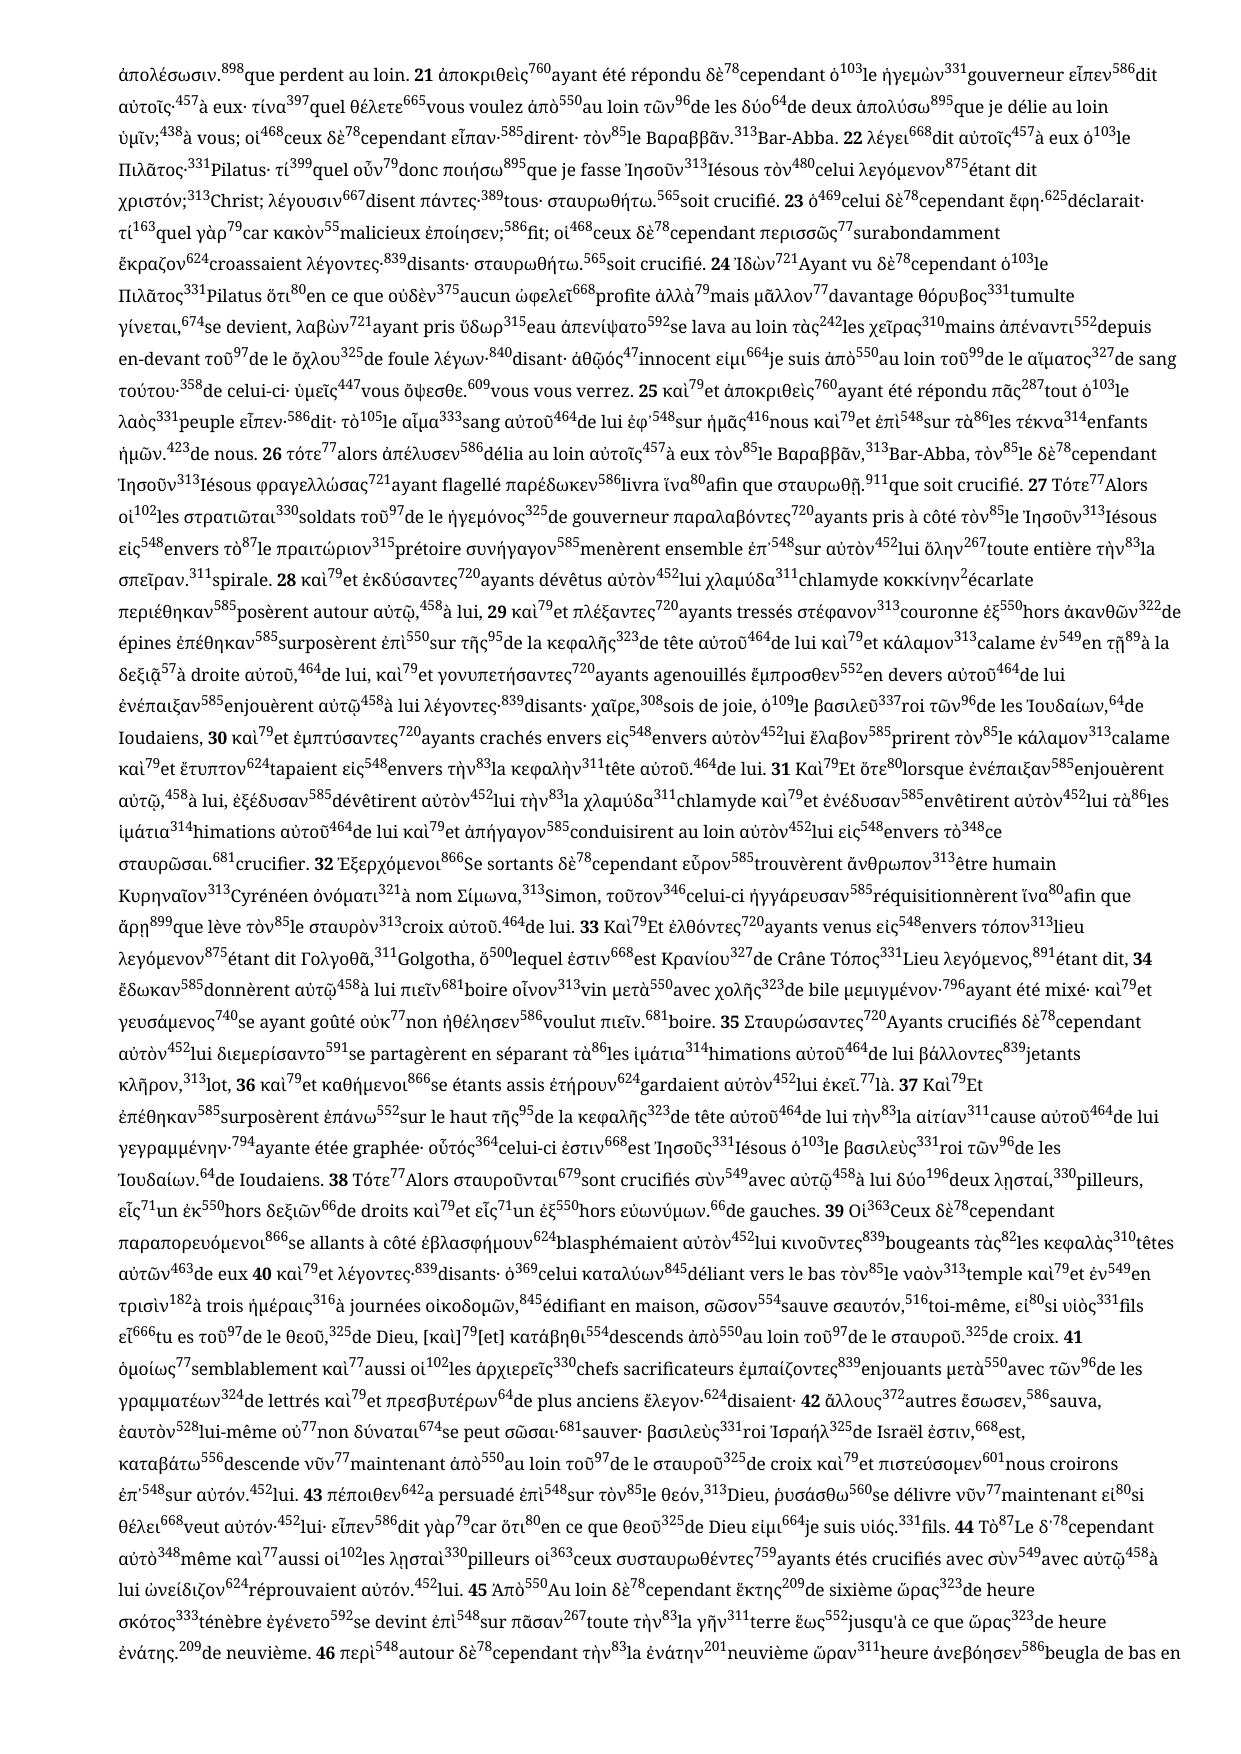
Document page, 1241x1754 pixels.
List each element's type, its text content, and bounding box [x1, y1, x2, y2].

text 1 Πρωΐας323de Matinée δὲ78cependant γενομένης732de se ayante devenue συμβούλιον315délibération ensemble ἔλαβον585prirent πάντες286tous οἱ102les ἀρχιερεῖς330chefs sacrificateurs καὶ79et οἱ102les πρεσβύτεροι70plus anciens τοῦ97de le λαοῦ325de peuple κατὰ550contre τοῦ97de le Ἰησοῦ325de Iésous ὥστε80de sorte que θανατῶσαι681mettre à trépas αὐτόν·452lui· 2 καὶ79et δήσαντες720ayants attachés de lien αὐτὸν452lui ἀπήγαγον585conduisirent au loin καὶ79et παρέδωκαν585livrèrent Πιλάτῳ319à Pilatus τῷ91à le ἡγεμόνι.319à gouverneur. 3 Τότε77Alors ἰδὼν721ayant vu Ἰούδας331Iouda ὁ364celui παραδιδοὺς840livrant αὐτὸν452lui ὅτι80en ce que κατεκρίθη,600fut jugé contre, μεταμεληθεὶς760ayant été repenti ἔστρεψεν586tourna τὰ86les τριάκοντα180trente ἀργύρια314objets d'argents τοῖς90à les ἀρχιερεῦσιν318à chefs sacrificateurs καὶ79et πρεσβυτέροις58à plus anciens 4 λέγων·840disant· ἥμαρτον582je fautai παραδοὺς721ayant livré αἷμα315sang ἀθῷον.6innocent. οἱ468ceux δὲ78cependant εἶπαν·585dirent· τί412quel πρὸς548vers ἡμᾶς;416nous; σὺ448toi ὄψῃ.610tu te verras. 5 καὶ79et ῥίψας721ayant flanqué τὰ86les ἀργύρια314objets d'argents εἰς548envers τὸν85le ναὸν313temple ἀνεχώρησεν,586replaça, καὶ79et ἀπελθὼν721ayant éloigné ἀπήγξατο.592se étrangla. 6 Οἱ102Les δὲ78cependant ἀρχιερεῖς330chefs sacrificateurs λαβόντες720ayants pris τὰ86les ἀργύρια314objets d'argents εἶπαν·585dirent· οὐκ77non ἔξεστιν668est permis βαλεῖν681jeter αὐτὰ453eux εἰς548envers τὸν85le κορβανᾶν,313korbane, ἐπεὶ80puisque τιμὴ329valeur αἵματός327de sang ἐστιν.668est. 7 συμβούλιον315délibération ensemble δὲ78cependant λαβόντες720ayants pris ἠγόρασαν585achetèrent à l'agora ἐξ550hors αὐτῶν465de eux τὸν85le ἀγρὸν313champ τοῦ97de le κεραμέως325de potier εἰς548envers ταφὴν311ensevelissement τοῖς90à les ξένοις.58à étrangers. 8 διὸ79c'est pourquoi ἐκλήθη600fut appelé ὁ103le ἀγρὸς331champ ἐκεῖνος156celui-là ἀγρὸς331champ αἵματος327de sang ἕως552jusqu'à ce que τῆς356de celle σήμερον.77aujourd'hui. 9 τότε77alors ἐπληρώθη600fut fait plénitude τὸ366ce ῥηθὲν762ayant été dit διὰ550par Ἰερεμίου325de Ieremia τοῦ97de le προφήτου325de prophète λέγοντος·834de disant· καὶ79et ἔλαβον585prirent τὰ86les τριάκοντα180trente ἀργύρια,314objets d'argents, τὴν83la τιμὴν311valeur τοῦ358de celui τετιμημένου807de ayant été valorisé ὃν480lequel ἐτιμήσαντο591se valorisèrent ἀπὸ550au loin υἱῶν324de fils Ἰσραήλ,325de Israël, 10 καὶ79et ἔδωκαν585donnèrent αὐτὰ453eux εἰς548envers τὸν85le ἀγρὸν313champ τοῦ97de le κεραμέως,325de potier, καθὰ77selon ce que συνέταξέν586ordonnança avec μοι420à moi κύριος.331Maître. 11 Ὁ103Le δὲ78cependant Ἰησοῦς331Iésous ἐστάθη600fut dressé ἔμπροσθεν552en devers τοῦ97de le ἡγεμόνος·325de gouverneur· καὶ79et ἐπηρώτησεν586surinterrogea αὐτὸν452lui ὁ103le ἡγεμὼν331gouverneur λέγων·840disant· σὺ448toi εἶ666tu es ὁ103le βασιλεὺς331roi τῶν96de les Ἰουδαίων;64de Ioudaiens; ὁ103le δὲ78cependant Ἰησοῦς331Iésous ἔφη625déclarait αὐτῷ,458à lui, σὺ448toi λέγεις.666tu dis. 12 καὶ79et ἐν549en τῷ354à ce κατηγορεῖσθαι692être accusé αὐτὸν452lui ὑπὸ550sous τῶν96de les ἀρχιερέων324de chefs sacrificateurs καὶ79et τῶν96de les πρεσβυτέρων64de plus anciens οὐδὲν375aucun ἀπεκρίνατο.592se répondit. 13 τότε77alors λέγει668dit αὐτῷ458à lui ὁ103le Πιλᾶτος·331Pilatus· οὐκ77non ἀκούεις666tu écoutes πόσα398combien grands? σου442de toi καταμαρτυροῦσιν;667témoignent contre; 14 καὶ79et οὐκ77non ἀπεκρίθη600fut répondu αὐτῷ458à lui πρὸς548vers οὐδὲ77non cependant ἓν181un ῥῆμα,315oral, ὥστε80de sorte que θαυμάζειν689étonner τὸν85le ἡγεμόνα313gouverneur λίαν.77extrêmement. 15 Κατὰ548Selon δὲ78cependant ἑορτὴν311fête εἰώθει659avait habitué ὁ103le ἡγεμὼν331gouverneur ἀπολύειν689délier au loin ἕνα53un τῷ91à le ὄχλῳ319à foule δέσμιον313lié ὃν480lequel ἤθελον.624voulaient. 16 εἶχον624avaient δὲ78cependant τότε77alors δέσμιον313lié ἐπίσημον4remarquable λεγόμενον875étant dit [Ἰησοῦν]313[Iésous] Βαραββᾶν.313Bar-Abba. 17 συνηγμένων806de ayants étés menés ensemble οὖν79donc αὐτῶν463de eux εἶπεν586dit αὐτοῖς457à eux ὁ103le Πιλᾶτος·331Pilatus· τίνα397quel θέλετε665vous voulez ἀπολύσω895que je délie au loin ὑμῖν,438à vous, Βαραββᾶν313Bar-Abba ἢ79ou Ἰησοῦν313Iésous τὸν480celui λεγόμενον875étant dit χριστόν;313Christ; 18 ᾔδει659avait su γὰρ79car ὅτι80en ce que διὰ548par le fait de φθόνον313envie παρέδωκαν585livrèrent αὐτόν.452lui. 19 Καθημένου861de Se étant assis δὲ78cependant αὐτοῦ464de lui ἐπὶ550sur τοῦ99de le βήματος327de estrade ἀπέστειλεν586envoya πρὸς548vers αὐτὸν452lui ἡ101la γυνὴ329femme αὐτοῦ464de lui λέγουσα·838disante· μηδὲν392pas un σοὶ439à toi καὶ79et τῷ91à le δικαίῳ10à juste ἐκείνῳ·144à celui-là· πολλὰ374nombreux γὰρ79car ἔπαθον582je souffris σήμερον77aujourd'hui κατ᾽548selon ὄναρ315rêve δι᾽548par le fait de αὐτόν.452lui. 20 Οἱ102Les δὲ78cependant ἀρχιερεῖς330chefs sacrificateurs καὶ79et οἱ102les πρεσβύτεροι70plus anciens ἔπεισαν585persuadèrent τοὺς84les ὄχλους312foules ἵνα80afin que αἰτήσωνται904que se demandent τὸν85le Βαραββᾶν,313Bar-Abba, τὸν85le δὲ78cependant Ἰησοῦν313Iésous ἀπολέσωσιν.898que perdent au loin. 21 ἀποκριθεὶς760ayant été répondu δὲ78cependant ὁ103le ἡγεμὼν331gouverneur εἶπεν586dit αὐτοῖς·457à eux· τίνα397quel θέλετε665vous voulez ἀπὸ550au loin τῶν96de les δύο64de deux ἀπολύσω895que je délie au loin ὑμῖν;438à vous; οἱ468ceux δὲ78cependant εἶπαν·585dirent· τὸν85le Βαραββᾶν.313Bar-Abba. 22 λέγει668dit αὐτοῖς457à eux ὁ103le Πιλᾶτος·331Pilatus· τί399quel οὖν79donc ποιήσω895que je fasse Ἰησοῦν313Iésous τὸν480celui λεγόμενον875étant dit χριστόν;313Christ; λέγουσιν667disent πάντες·389tous· σταυρωθήτω.565soit crucifié. 23 ὁ469celui δὲ78cependant ἔφη·625déclarait· τί163quel γὰρ79car κακὸν55malicieux ἐποίησεν;586fit; οἱ468ceux δὲ78cependant περισσῶς77surabondamment ἔκραζον624croassaient λέγοντες·839disants· σταυρωθήτω.565soit crucifié. 24 Ἰδὼν721Ayant vu δὲ78cependant ὁ103le Πιλᾶτος331Pilatus ὅτι80en ce que οὐδὲν375aucun ὠφελεῖ668profite ἀλλὰ79mais μᾶλλον77davantage θόρυβος331tumulte γίνεται,674se devient, λαβὼν721ayant pris ὕδωρ315eau ἀπενίψατο592se lava au loin τὰς242les χεῖρας310mains ἀπέναντι552depuis en-devant τοῦ97de le ὄχλου325de foule λέγων·840disant· ἀθῷός47innocent εἰμι664je suis ἀπὸ550au loin τοῦ99de le αἵματος327de sang τούτου·358de celui-ci· ὑμεῖς447vous ὄψεσθε.609vous vous verrez. 25 καὶ79et ἀποκριθεὶς760ayant été répondu πᾶς287tout ὁ103le λαὸς331peuple εἶπεν·586dit· τὸ105le αἷμα333sang αὐτοῦ464de lui ἐφ᾽548sur ἡμᾶς416nous καὶ79et ἐπὶ548sur τὰ86les τέκνα314enfants ἡμῶν.423de nous. 26 τότε77alors ἀπέλυσεν586délia au loin αὐτοῖς457à eux τὸν85le Βαραββᾶν,313Bar-Abba, τὸν85le δὲ78cependant Ἰησοῦν313Iésous φραγελλώσας721ayant flagellé παρέδωκεν586livra ἵνα80afin que σταυρωθῇ.911que soit crucifié. 27 Τότε77Alors οἱ102les στρατιῶται330soldats τοῦ97de le ἡγεμόνος325de gouverneur παραλαβόντες720ayants pris à côté τὸν85le Ἰησοῦν313Iésous εἰς548envers τὸ87le πραιτώριον315prétoire συνήγαγον585menèrent ensemble ἐπ᾽548sur αὐτὸν452lui ὅλην267toute entière τὴν83la σπεῖραν.311spirale. 28 καὶ79et ἐκδύσαντες720ayants dévêtus αὐτὸν452lui χλαμύδα311chlamyde κοκκίνην2écarlate περιέθηκαν585posèrent autour αὐτῷ,458à lui, 29 καὶ79et πλέξαντες720ayants tressés στέφανον313couronne ἐξ550hors ἀκανθῶν322de épines ἐπέθηκαν585surposèrent ἐπὶ550sur τῆς95de la κεφαλῆς323de tête αὐτοῦ464de lui καὶ79et κάλαμον313calame ἐν549en τῇ89à la δεξιᾷ57à droite αὐτοῦ,464de lui, καὶ79et γονυπετήσαντες720ayants agenouillés ἔμπροσθεν552en devers αὐτοῦ464de lui ἐνέπαιξαν585enjouèrent αὐτῷ458à lui λέγοντες·839disants· χαῖρε,308sois de joie, ὁ109le βασιλεῦ337roi τῶν96de les Ἰουδαίων,64de Ioudaiens, 30 καὶ79et ἐμπτύσαντες720ayants crachés envers εἰς548envers αὐτὸν452lui ἔλαβον585prirent τὸν85le κάλαμον313calame καὶ79et ἔτυπτον624tapaient εἰς548envers τὴν83la κεφαλὴν311tête αὐτοῦ.464de lui. 31 Καὶ79Et ὅτε80lorsque ἐνέπαιξαν585enjouèrent αὐτῷ,458à lui, ἐξέδυσαν585dévêtirent αὐτὸν452lui τὴν83la χλαμύδα311chlamyde καὶ79et ἐνέδυσαν585envêtirent αὐτὸν452lui τὰ86les ἱμάτια314himations αὐτοῦ464de lui καὶ79et ἀπήγαγον585conduisirent au loin αὐτὸν452lui εἰς548envers τὸ348ce σταυρῶσαι.681crucifier. 32 Ἐξερχόμενοι866Se sortants δὲ78cependant εὗρον585trouvèrent ἄνθρωπον313être humain Κυρηναῖον313Cyrénéen ὀνόματι321à nom Σίμωνα,313Simon, τοῦτον346celui-ci ἠγγάρευσαν585réquisitionnèrent ἵνα80afin que ἄρῃ899que lève τὸν85le σταυρὸν313croix αὐτοῦ.464de lui. 33 Καὶ79Et ἐλθόντες720ayants venus εἰς548envers τόπον313lieu λεγόμενον875étant dit Γολγοθᾶ,311Golgotha, ὅ500lequel ἐστιν668est Κρανίου327de Crâne Τόπος331Lieu λεγόμενος,891étant dit, 34 ἔδωκαν585donnèrent αὐτῷ458à lui πιεῖν681boire οἶνον313vin μετὰ550avec χολῆς323de bile μεμιγμένον·796ayant été mixé· καὶ79et γευσάμενος740se ayant goûté οὐκ77non ἠθέλησεν586voulut πιεῖν.681boire. 35 Σταυρώσαντες720Ayants crucifiés δὲ78cependant αὐτὸν452lui διεμερίσαντο591se partagèrent en séparant τὰ86les ἱμάτια314himations αὐτοῦ464de lui βάλλοντες839jetants κλῆρον,313lot, 36 καὶ79et καθήμενοι866se étants assis ἐτήρουν624gardaient αὐτὸν452lui ἐκεῖ.77là. 37 Καὶ79Et ἐπέθηκαν585surposèrent ἐπάνω552sur le haut τῆς95de la κεφαλῆς323de tête αὐτοῦ464de lui τὴν83la αἰτίαν311cause αὐτοῦ464de lui γεγραμμένην·794ayante étée graphée· οὗτός364celui-ci ἐστιν668est Ἰησοῦς331Iésous ὁ103le βασιλεὺς331roi τῶν96de les Ἰουδαίων.64de Ioudaiens. 38 Τότε77Alors σταυροῦνται679sont crucifiés σὺν549avec αὐτῷ458à lui δύο196deux λῃσταί,330pilleurs, εἷς71un ἐκ550hors δεξιῶν66de droits καὶ79et εἷς71un ἐξ550hors εὐωνύμων.66de gauches. 39 Οἱ363Ceux δὲ78cependant παραπορευόμενοι866se allants à côté ἐβλασφήμουν624blasphémaient αὐτὸν452lui κινοῦντες839bougeants τὰς82les κεφαλὰς310têtes αὐτῶν463de eux 40 καὶ79et λέγοντες·839disants· ὁ369celui καταλύων845déliant vers le bas τὸν85le ναὸν313temple καὶ79et ἐν549en τρισὶν182à trois ἡμέραις316à journées οἰκοδομῶν,845édifiant en maison, σῶσον554sauve σεαυτόν,516toi-même, εἰ80si υἱὸς331fils εἶ666tu es τοῦ97de le θεοῦ,325de Dieu, [καὶ]79[et] κατάβηθι554descends ἀπὸ550au loin τοῦ97de le σταυροῦ.325de croix. 41 ὁμοίως77semblablement καὶ77aussi οἱ102les ἀρχιερεῖς330chefs sacrificateurs ἐμπαίζοντες839enjouants μετὰ550avec τῶν96de les γραμματέων324de lettrés καὶ79et πρεσβυτέρων64de plus anciens ἔλεγον·624disaient· 42 ἄλλους372autres ἔσωσεν,586sauva, ἑαυτὸν528lui-même οὐ77non δύναται674se peut σῶσαι·681sauver· βασιλεὺς331roi Ἰσραήλ325de Israël ἐστιν,668est, καταβάτω556descende νῦν77maintenant ἀπὸ550au loin τοῦ97de le σταυροῦ325de croix καὶ79et πιστεύσομεν601nous croirons ἐπ᾽548sur αὐτόν.452lui. 43 πέποιθεν642a persuadé ἐπὶ548sur τὸν85le θεόν,313Dieu, ῥυσάσθω560se délivre νῦν77maintenant εἰ80si θέλει668veut αὐτόν·452lui· εἶπεν586dit γὰρ79car ὅτι80en ce que θεοῦ325de Dieu εἰμι664je suis υἱός.331fils. 44 Τὸ87Le δ᾽78cependant αὐτὸ348même καὶ77aussi οἱ102les λῃσταὶ330pilleurs οἱ363ceux συσταυρωθέντες759ayants étés crucifiés avec σὺν549avec αὐτῷ458à lui ὠνείδιζον624réprouvaient αὐτόν.452lui. 45 Ἀπὸ550Au loin δὲ78cependant ἕκτης209de sixième ὥρας323de heure σκότος333ténèbre ἐγένετο592se devint ἐπὶ548sur πᾶσαν267toute τὴν83la γῆν311terre ἕως552jusqu'à ce que ὥρας323de heure ἐνάτης.209de neuvième. 46 περὶ548autour δὲ78cependant τὴν83la ἐνάτην201neuvième ὥραν311heure ἀνεβόησεν586beugla de bas en haut ὁ103le Ἰησοῦς331Iésous φωνῇ317à son de voix μεγάλῃ8à grande λέγων·840disant· Ἐλωῒ341Éloï Ἐλωῒ341Éloï λεμὰ341lema σαβαχθάνει;341sabachthani; τοῦτ᾽366ce-ci ἔστιν·668est· θεέ337Dieu μου424de moi θεέ337Dieu μου,424de moi, ἱνατί77pourquoi με417moi ἐγκατέλιπες;584tu délaissas en contrebas; 47 τινὲς389des quelconques δὲ78cependant τῶν357de ceux ἐκεῖ77là ἑστηκότων777de ayants dressés ἀκούσαντες720ayants écoutés ἔλεγον624disaient ὅτι80en ce que Ἠλίαν313Élia φωνεῖ668sonne de voix οὗτος.364celui-ci. 48 καὶ79et εὐθέως77directement δραμὼν721ayant couru εἷς71un ἐξ550hors αὐτῶν463de eux καὶ79et λαβὼν721ayant pris σπόγγον313éponge πλήσας721ayant rempli τε79en outre ὄξους327de vinaigre καὶ79et περιθεὶς721ayant posé autour καλάμῳ319à calame ἐπότιζεν625donnait à boire αὐτόν.452lui. 49 οἱ102les δὲ78cependant λοιποὶ389restants ἔλεγον·624disaient· ἄφες554abandonne ἴδωμεν894que nous voyions εἰ80si ἔρχεται674se vient Ἠλίας331Élia σώσων765qui sauvera αὐτόν.452lui. 50 ὁ103le δὲ78cependant Ἰησοῦς331Iésous πάλιν77de nouveau κράξας721ayant croassé φωνῇ317à son de voix μεγάλῃ8à grande ἀφῆκεν586abandonna τὸ247le πνεῦμα.315souffle. 51 Καὶ79Et ἰδοὺ306voici τὸ105le καταπέτασμα333rideau étendu τοῦ97de le ναοῦ325de temple ἐσχίσθη600fut scindé εἰς548envers δύο54deux ἀπ᾽547au loin ἄνωθεν77d'en haut ἕως551jusqu'à ce que κάτω77vers le bas καὶ79et ἡ101la γῆ329terre ἐσείσθη600fut secoué καὶ79et αἱ100les πέτραι328roches ἐσχίσθησαν,599furent scindé, 52 καὶ79et τὰ104les μνημεῖα332mémoriaux ἀνεῴχθησαν599furent ouvert καὶ79et πολλὰ288nombreux σώματα332corps τῶν96de les κεκοιμημένων806de ayants étés mis au coucher ἁγίων64de saints ἠγέρθησαν,599furent éveillé, 53 καὶ79et ἐξελθόντες720ayants sortis ἐκ550hors τῶν98de les μνημείων326de mémoriaux μετὰ548après τὴν83la ἔγερσιν311éveil αὐτοῦ464de lui εἰσῆλθον585vinrent à l'intérieur εἰς548envers τὴν83la ἁγίαν2sainte πόλιν311cité καὶ79et ἐνεφανίσθησαν599furent rendu visible dedans πολλοῖς.377à nombreux. 54 Ὁ103Le δὲ78cependant ἑκατόνταρχος331chef de cent καὶ79et οἱ363ceux μετ᾽550avec αὐτοῦ464de lui τηροῦντες839gardants τὸν85le Ἰησοῦν313Iésous ἰδόντες720ayants vus τὸν85le σεισμὸν313séisme καὶ79et τὰ347ces γενόμενα727se ayants devenus ἐφοβήθησαν599furent effrayé σφόδρα,77véhémentement, λέγοντες·839disants· ἀληθῶς77vraiment θεοῦ325de Dieu υἱὸς331fils ἦν625était οὗτος.364celui-ci. 55 Ἦσαν624Étaient δὲ78cependant ἐκεῖ77là γυναῖκες328femmes πολλαὶ284nombreuses ἀπὸ547au loin μακρόθεν77à distance θεωροῦσαι,837observantes, αἵτινες495lesquelles des quelconques ἠκολούθησαν585suivirent τῷ91à le Ἰησοῦ319à Iésous ἀπὸ550au loin τῆς95de la Γαλιλαίας323de Galilée διακονοῦσαι837servantes αὐτῷ·458à lui· 56 ἐν549en αἷς483à lesquelles ἦν625était Μαρία329Maria ἡ101la Μαγδαληνὴ329Magdalene καὶ79et Μαρία329Maria ἡ101la τοῦ97de le Ἰακώβου325de Iakobos καὶ79et Ἰωσὴφ325de Ioseph μήτηρ329mère καὶ79et ἡ101la μήτηρ329mère τῶν96de les υἱῶν324de fils Ζεβεδαίου.325de Zébédaï. 57 Ὀψίας63de Tardive δὲ78cependant γενομένης732de se ayante devenue ἦλθεν586vint ἄνθρωπος331être humain πλούσιος22riche ἀπὸ550au loin Ἁριμαθαίας,323de Arimathée, τοὔνομα77nommément Ἰωσήφ,331Ioseph, ὃς498lequel καὶ77aussi αὐτὸς542lui-même ἐμαθητεύθη600fut discipliné τῷ91à le Ἰησοῦ·319à Iésous· 58 οὗτος364celui-ci προσελθὼν721ayant venu vers τῷ91à le Πιλάτῳ319à Pilatus ᾐτήσατο592se demanda τὸ87le σῶμα315corps τοῦ97de le Ἰησοῦ.325de Iésous. τότε77alors ὁ103le Πιλᾶτος331Pilatus ἐκέλευσεν586ordonna ἀποδοθῆναι.683être redonné. 59 Καὶ79Et λαβὼν721ayant pris τὸ87le σῶμα315corps ὁ103le Ἰωσὴφ331Ioseph ἐνετύλιξεν586enroula αὐτὸ454lui [ἐν]549[en] σινδόνι317à sindon καθαρᾷ8à pure 60 καὶ79et ἔθηκεν586posa αὐτὸ454lui ἐν549en τῷ93à le καινῷ61à nouveau αὐτοῦ464de lui μνημείῳ321à mémorial ὃ482lequel ἐλατόμησεν586tailla ἐν549en τῇ89à la πέτρᾳ317à roche καὶ79et προσκυλίσας721ayant roulé auprès λίθον313pierre μέγαν4grand τῇ89à la θύρᾳ317à porte τοῦ99de le μνημείου327de mémorial ἀπῆλθεν.586éloigna. 61 Ἦν625Était δὲ78cependant ἐκεῖ77là Μαρία329Maria ἡ101la Μαγδαληνὴ329Magdalene καὶ79et ἡ101la ἄλλη130autre Μαρία329Maria καθήμεναι864se étantes assis ἀπέναντι552depuis en-devant τοῦ97de le τάφου.325de tombeau. 62 Τῇ350à Celle δὲ78cependant ἐπαύριον,77lendemain, ἥτις496laquelle une quelconque ἐστὶν668est μετὰ548après τὴν83la παρασκευήν,311équipement de côté, συνήχθησαν599furent mené ensemble οἱ102les ἀρχιερεῖς330chefs sacrificateurs καὶ79et οἱ102les Φαρισαῖοι330Pharisiens πρὸς548vers Πιλᾶτον313Pilatus 63 λέγοντες·839disants· κύριε,337Maître, ἐμνήσθημεν595nous fûmes mémorisé ὅτι80en ce que ἐκεῖνος156celui-là ὁ103le πλάνος71égareur εἶπεν586dit ἔτι77encore ζῶν·840vivant· μετὰ548après τρεῖς176trois ἡμέρας310journées ἐγείρομαι.676je suis éveillé. 64 κέλευσον554ordonne οὖν79donc ἀσφαλισθῆναι683être sécurisé τὸν85le τάφον313tombeau ἕως552jusqu'à ce que τῆς95de la τρίτης209de troisième ἡμέρας,323de journée, μήποτε80de peur que ἐλθόντες720ayants venus οἱ102les μαθηταὶ330disciples αὐτοῦ464de lui κλέψωσιν898que volent αὐτὸν452lui καὶ79et εἴπωσιν898que disent τῷ91à le λαῷ·319à peuple· ἠγέρθη600fut éveillé ἀπὸ550au loin τῶν96de les νεκρῶν,64de morts, καὶ79et ἔσται612se sera ἡ101la ἐσχάτη212dernière πλάνη329égarement χείρων45pire τῆς95de la πρώτης.63de première. 65 ἔφη625déclarait δὲ78cependant αὐτοῖς457à eux ὁ103le Πιλᾶτος·331Pilatus· ἔχετε665vous avez κουστωδίαν·311custodia· ὑπάγετε569dirigez en arrière ἀσφαλίσασθε557que vous vous sécurisez ὡς80comme οἴδατε.639vous avez su. 66 οἱ468ceux δὲ78cependant πορευθέντες759ayants étés allés ἠσφαλίσαντο591se sécurisèrent τὸν85le τάφον313tombeau σφραγίσαντες720ayants scellés τὸν85le λίθον313pierre μετὰ550avec τῆς95de la κουστωδίας.323de custodia. [118, 59, 1181, 1665]
